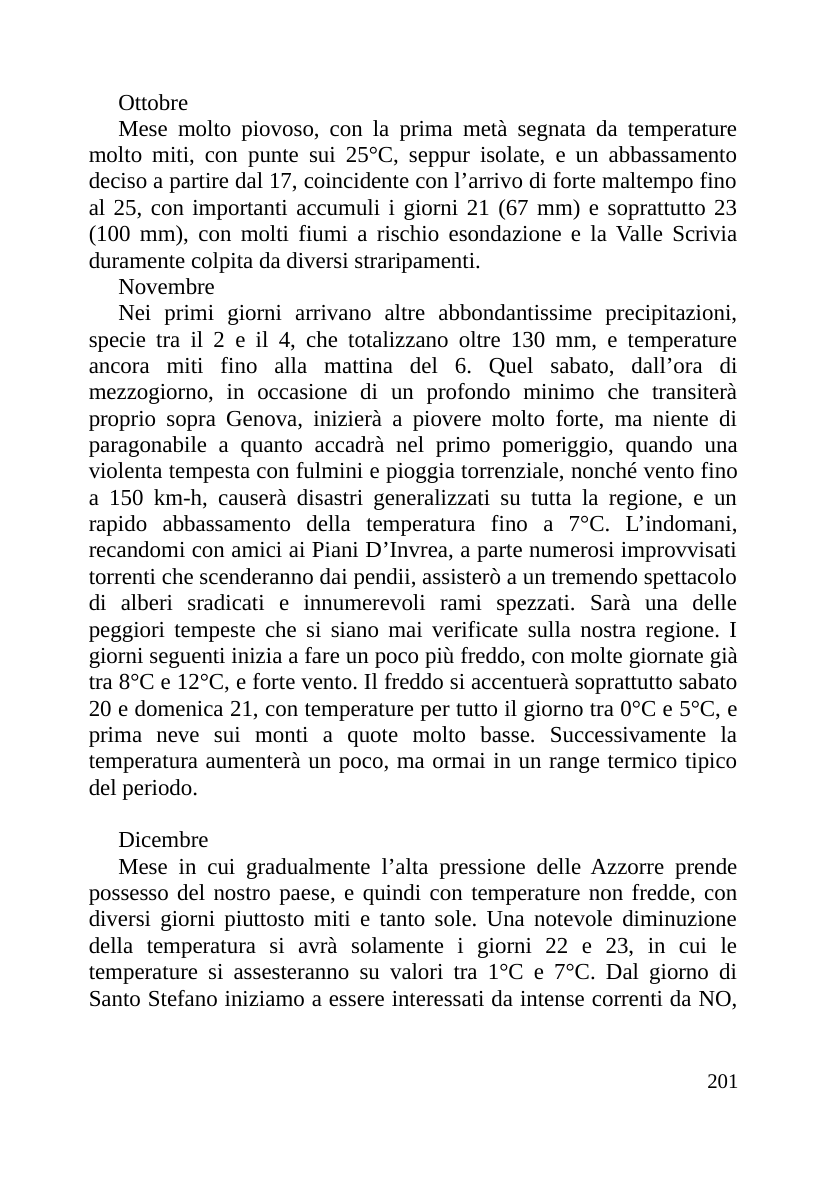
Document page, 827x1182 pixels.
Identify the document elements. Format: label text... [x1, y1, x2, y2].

text Mese in cui gradualmente l’alta pressione delle Azzorre prende possesso del nostro paese, e quindi con temperature non fredde, con diversi giorni piuttosto miti e tanto sole. Una notevole diminuzione della temperatura si avrà solamente i giorni 22 e 23, in cui le temperature si assesteranno su valori tra 1°C e 7°C. Dal giorno di Santo Stefano iniziamo a essere interessati da intense correnti da NO, [88, 853, 738, 1011]
text Mese molto piovoso, con la prima metà segnata da temperature molto miti, con punte sui 25°C, seppur isolate, e un abbassamento deciso a partire dal 17, coincidente con l’arrivo di forte maltempo fino al 25, con importanti accumuli i giorni 21 (67 mm) e soprattutto 23 (100 mm), con molti fiumi a rischio esondazione e la Valle Scrivia duramente colpita da diversi straripamenti. [88, 115, 738, 273]
text Nei primi giorni arrivano altre abbondantissime precipitazioni, specie tra il 2 e il 4, che totalizzano oltre 130 mm, e temperature ancora miti fino alla mattina del 6. Quel sabato, dall’ora di mezzogiorno, in occasione di un profondo minimo che transiterà proprio sopra Genova, inizierà a piovere molto forte, ma niente di paragonabile a quanto accadrà nel primo pomeriggio, quando una violenta tempesta con fulmini e pioggia torrenziale, nonché vento fino a 150 km-h, causerà disastri generalizzati su tutta la regione, e un rapido abbassamento della temperatura fino a 7°C. L’indomani, recandomi con amici ai Piani D’Invrea, a parte numerosi improvvisati torrenti che scenderanno dai pendii, assisterò a un tremendo spettacolo di alberi sradicati e innumerevoli rami spezzati. Sarà una delle peggiori tempeste che si siano mai verificate sulla nostra regione. I giorni seguenti inizia a fare un poco più freddo, con molte giornate già tra 8°C e 12°C, e forte vento. Il freddo si accentuerà soprattutto sabato 20 e domenica 21, con temperature per tutto il giorno tra 0°C e 5°C, e prima neve sui monti a quote molto basse. Successivamente la temperatura aumenterà un poco, ma ormai in un range termico tipico del periodo. [88, 299, 738, 800]
text Novembre [88, 273, 738, 299]
text Ottobre [88, 88, 738, 115]
text Dicembre [88, 826, 738, 853]
